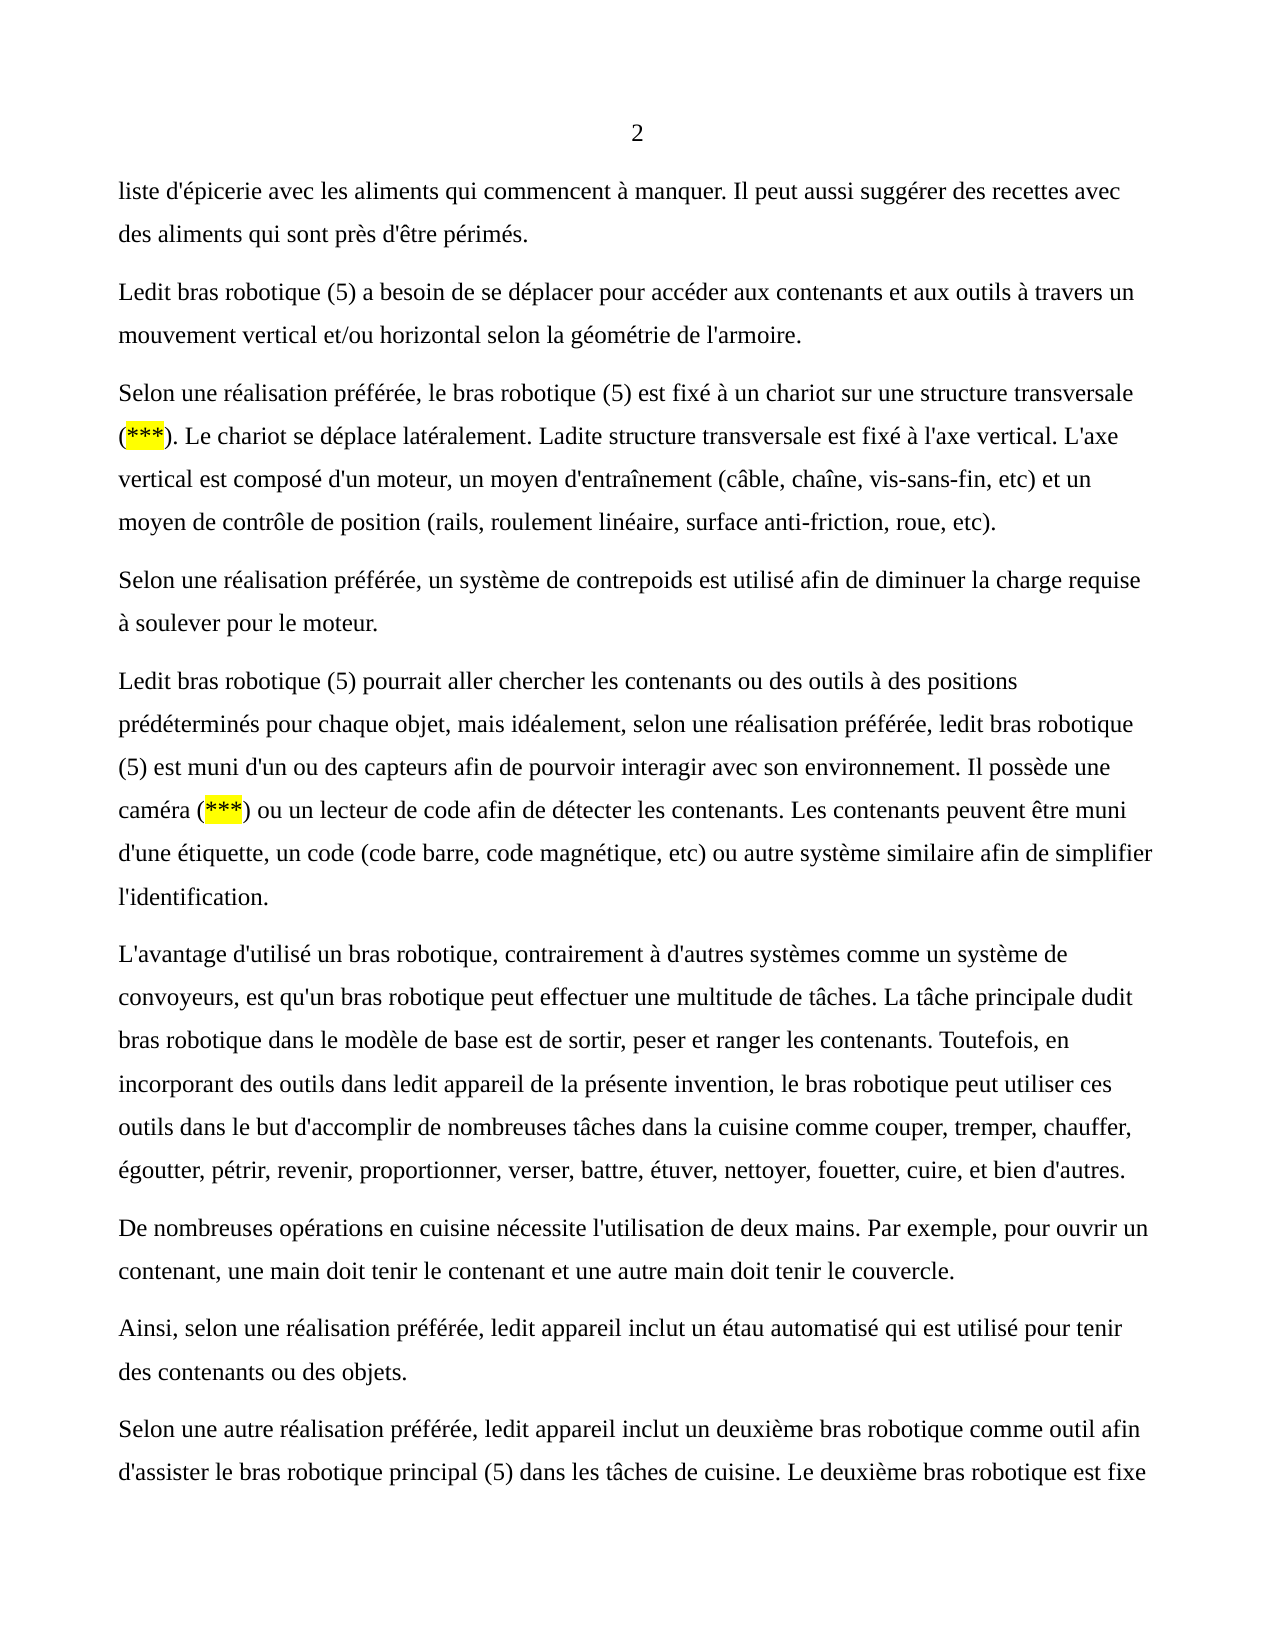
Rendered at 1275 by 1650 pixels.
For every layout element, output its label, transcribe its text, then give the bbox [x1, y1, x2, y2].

text De nombreuses opérations en cuisine nécessite l'utilisation de deux mains. Par exemple, pour ouvrir un contenant, une main doit tenir le contenant et une autre main doit tenir le couvercle. [118, 1213, 1157, 1284]
text Selon une réalisation préférée, le bras robotique (5) est fixé à un chariot sur une structure transversale (***). Le chariot se déplace latéralement. Ladite structure transversale est fixé à l'axe vertical. L'axe vertical est composé d'un moteur, un moyen d'entraînement (câble, chaîne, vis-sans-fin, etc) et un moyen de contrôle de position (rails, roulement linéaire, surface anti-friction, roue, etc). [118, 378, 1157, 536]
text Ainsi, selon une réalisation préférée, ledit appareil inclut un étau automatisé qui est utilisé pour tenir des contenants ou des objets. [118, 1313, 1157, 1385]
text Ledit bras robotique (5) pourrait aller chercher les contenants ou des outils à des positions prédéterminés pour chaque objet, mais idéalement, selon une réalisation préférée, ledit bras robotique (5) est muni d'un ou des capteurs afin de pourvoir interagir avec son environnement. Il possède une caméra (***) ou un lecteur de code afin de détecter les contenants. Les contenants peuvent être muni d'une étiquette, un code (code barre, code magnétique, etc) ou autre système similaire afin de simplifier l'identification. [118, 666, 1157, 910]
text Ledit bras robotique (5) a besoin de se déplacer pour accéder aux contenants et aux outils à travers un mouvement vertical et/ou horizontal selon la géométrie de l'armoire. [118, 277, 1157, 349]
text liste d'épicerie avec les aliments qui commencent à manquer. Il peut aussi suggérer des recettes avec des aliments qui sont près d'être périmés. [118, 176, 1157, 248]
text Selon une réalisation préférée, un système de contrepoids est utilisé afin de diminuer la charge requise à soulever pour le moteur. [118, 565, 1157, 637]
text L'avantage d'utilisé un bras robotique, contrairement à d'autres systèmes comme un système de convoyeurs, est qu'un bras robotique peut effectuer une multitude de tâches. La tâche principale dudit bras robotique dans le modèle de base est de sortir, peser et ranger les contenants. Toutefois, en incorporant des outils dans ledit appareil de la présente invention, le bras robotique peut utiliser ces outils dans le but d'accomplir de nombreuses tâches dans la cuisine comme couper, tremper, chauffer, égoutter, pétrir, revenir, proportionner, verser, battre, étuver, nettoyer, fouetter, cuire, et bien d'autres. [118, 939, 1157, 1184]
text Selon une autre réalisation préférée, ledit appareil inclut un deuxième bras robotique comme outil afin d'assister le bras robotique principal (5) dans les tâches de cuisine. Le deuxième bras robotique est fixe [118, 1414, 1157, 1486]
